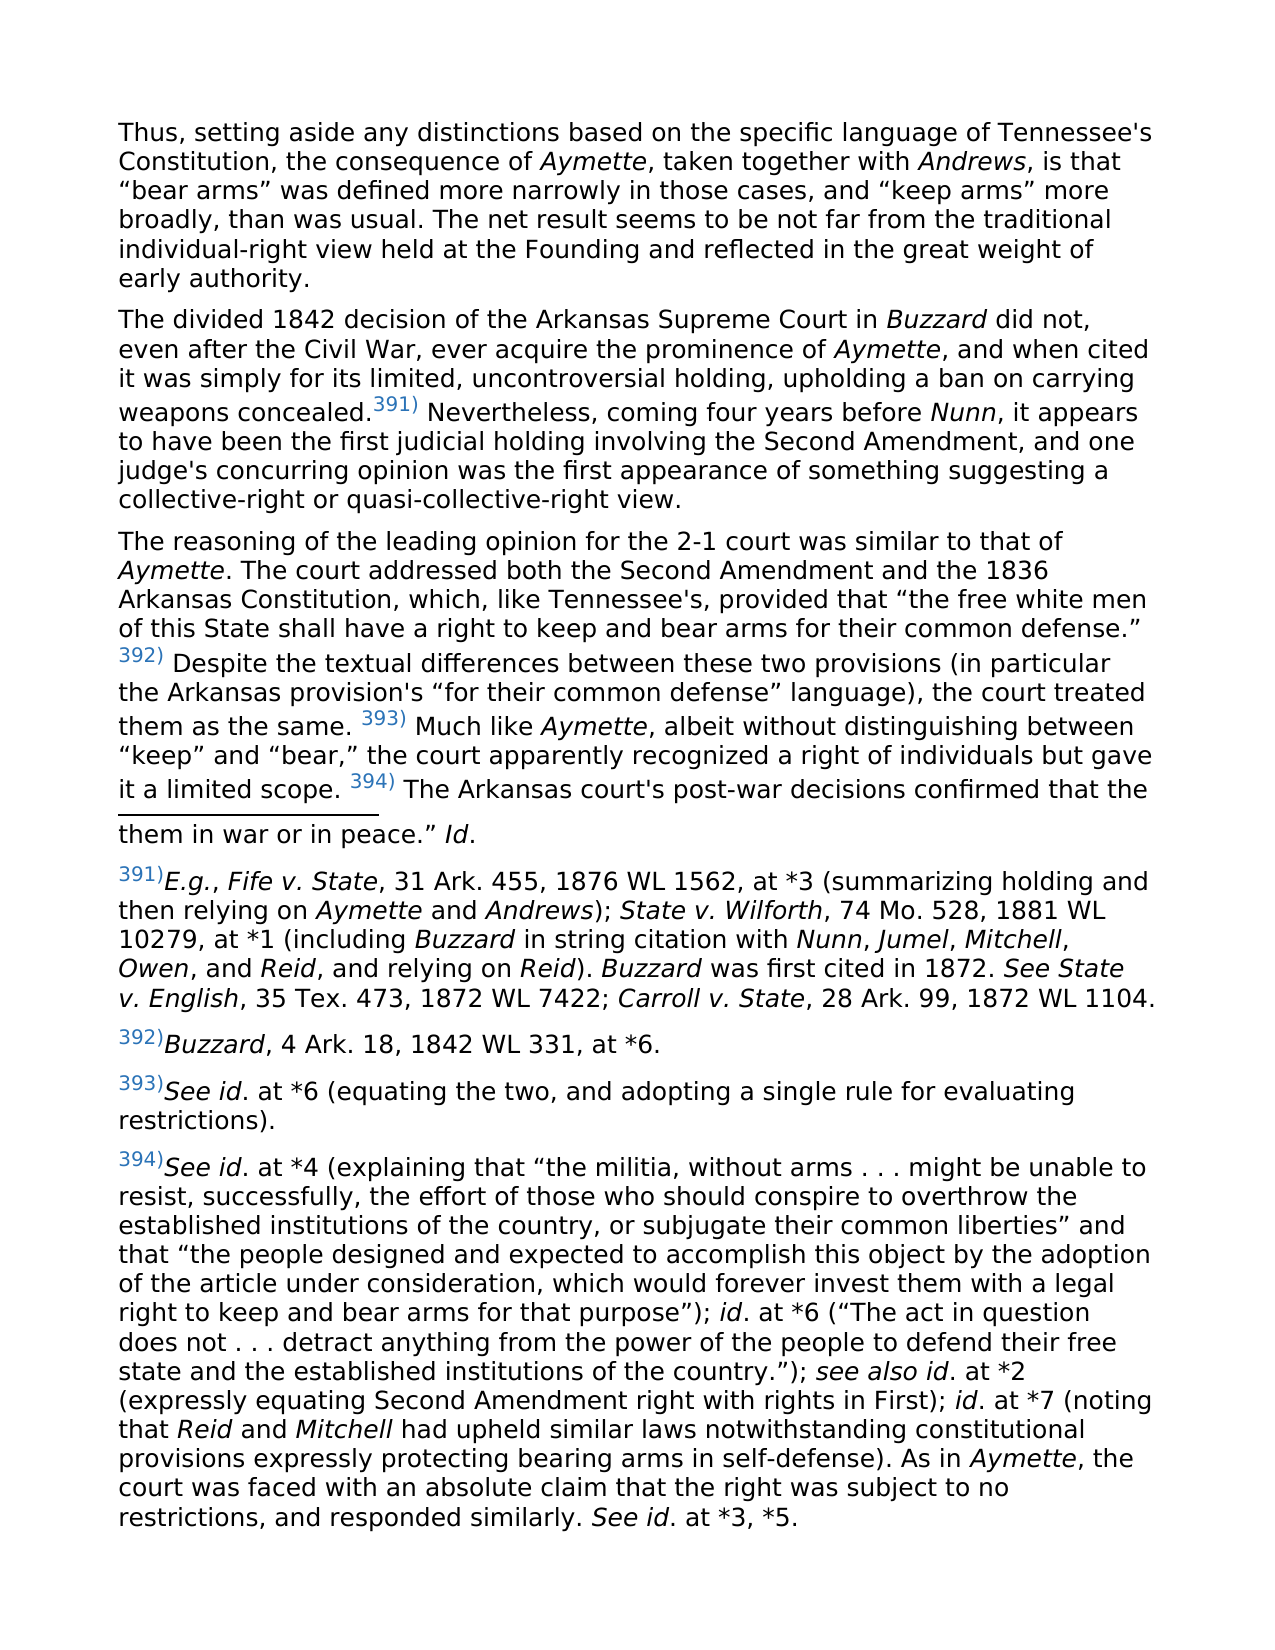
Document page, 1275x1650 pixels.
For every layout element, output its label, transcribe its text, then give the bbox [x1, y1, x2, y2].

text See id. at *6 (equating the two, and adopting a single rule for evaluating restrictions). [118, 1072, 1157, 1135]
text See id. at *4 (explaining that “the militia, without arms . . . might be unable to resist, successfully, the effort of those who should conspire to overthrow the established institutions of the country, or subjugate their common liberties” and that “the people designed and expected to accomplish this object by the adoption of the article under consideration, which would forever invest them with a legal right to keep and bear arms for that purpose”); id. at *6 (“The act in question does not . . . detract anything from the power of the people to defend their free state and the established institutions of the country.”); see also id. at *2 (expressly equating Second Amendment right with rights in First); id. at *7 (noting that Reid and Mitchell had upheld similar laws notwithstanding constitutional provisions expressly protecting bearing arms in self-defense). As in Aymette, the court was faced with an absolute claim that the right was subject to no restrictions, and responded similarly. See id. at *3, *5. [118, 1148, 1157, 1532]
text Thus, setting aside any distinctions based on the specific language of Tennessee's Constitution, the consequence of Aymette, taken together with Andrews, is that “bear arms” was defined more narrowly in those cases, and “keep arms” more broadly, than was usual. The net result seems to be not far from the traditional individual-right view held at the Founding and reflected in the great weight of early authority. [118, 118, 1157, 293]
text them in war or in peace.” Id. [118, 821, 1157, 850]
text E.g., Fife v. State, 31 Ark. 455, 1876 WL 1562, at *3 (summarizing holding and then relying on Aymette and Andrews); State v. Wilforth, 74 Mo. 528, 1881 WL 10279, at *1 (including Buzzard in string citation with Nunn, Jumel, Mitchell, Owen, and Reid, and relying on Reid). Buzzard was first cited in 1872. See State v. English, 35 Tex. 473, 1872 WL 7422; Carroll v. State, 28 Ark. 99, 1872 WL 1104. [118, 862, 1157, 1013]
text The reasoning of the leading opinion for the 2-1 court was similar to that of Aymette. The court addressed both the Second Amendment and the 1836 Arkansas Constitution, which, like Tennessee's, provided that “the free white men of this State shall have a right to keep and bear arms for their common defense.” Despite the textual differences between these two provisions (in particular the Arkansas provision's “for their common defense” language), the court treated them as the same. Much like Aymette, albeit without distinguishing between “keep” and “bear,” the court apparently recognized a right of individuals but gave it a limited scope. The Arkansas court's post-war decisions confirmed that the [118, 527, 1157, 804]
text Buzzard, 4 Ark. 18, 1842 WL 331, at *6. [118, 1026, 1157, 1059]
text The divided 1842 decision of the Arkansas Supreme Court in Buzzard did not, even after the Civil War, ever acquire the prominence of Aymette, and when cited it was simply for its limited, uncontroversial holding, upholding a ban on carrying weapons concealed. Nevertheless, coming four years before Nunn, it appears to have been the first judicial holding involving the Second Amendment, and one judge's concurring opinion was the first appearance of something suggesting a collective-right or quasi-collective-right view. [118, 306, 1157, 515]
